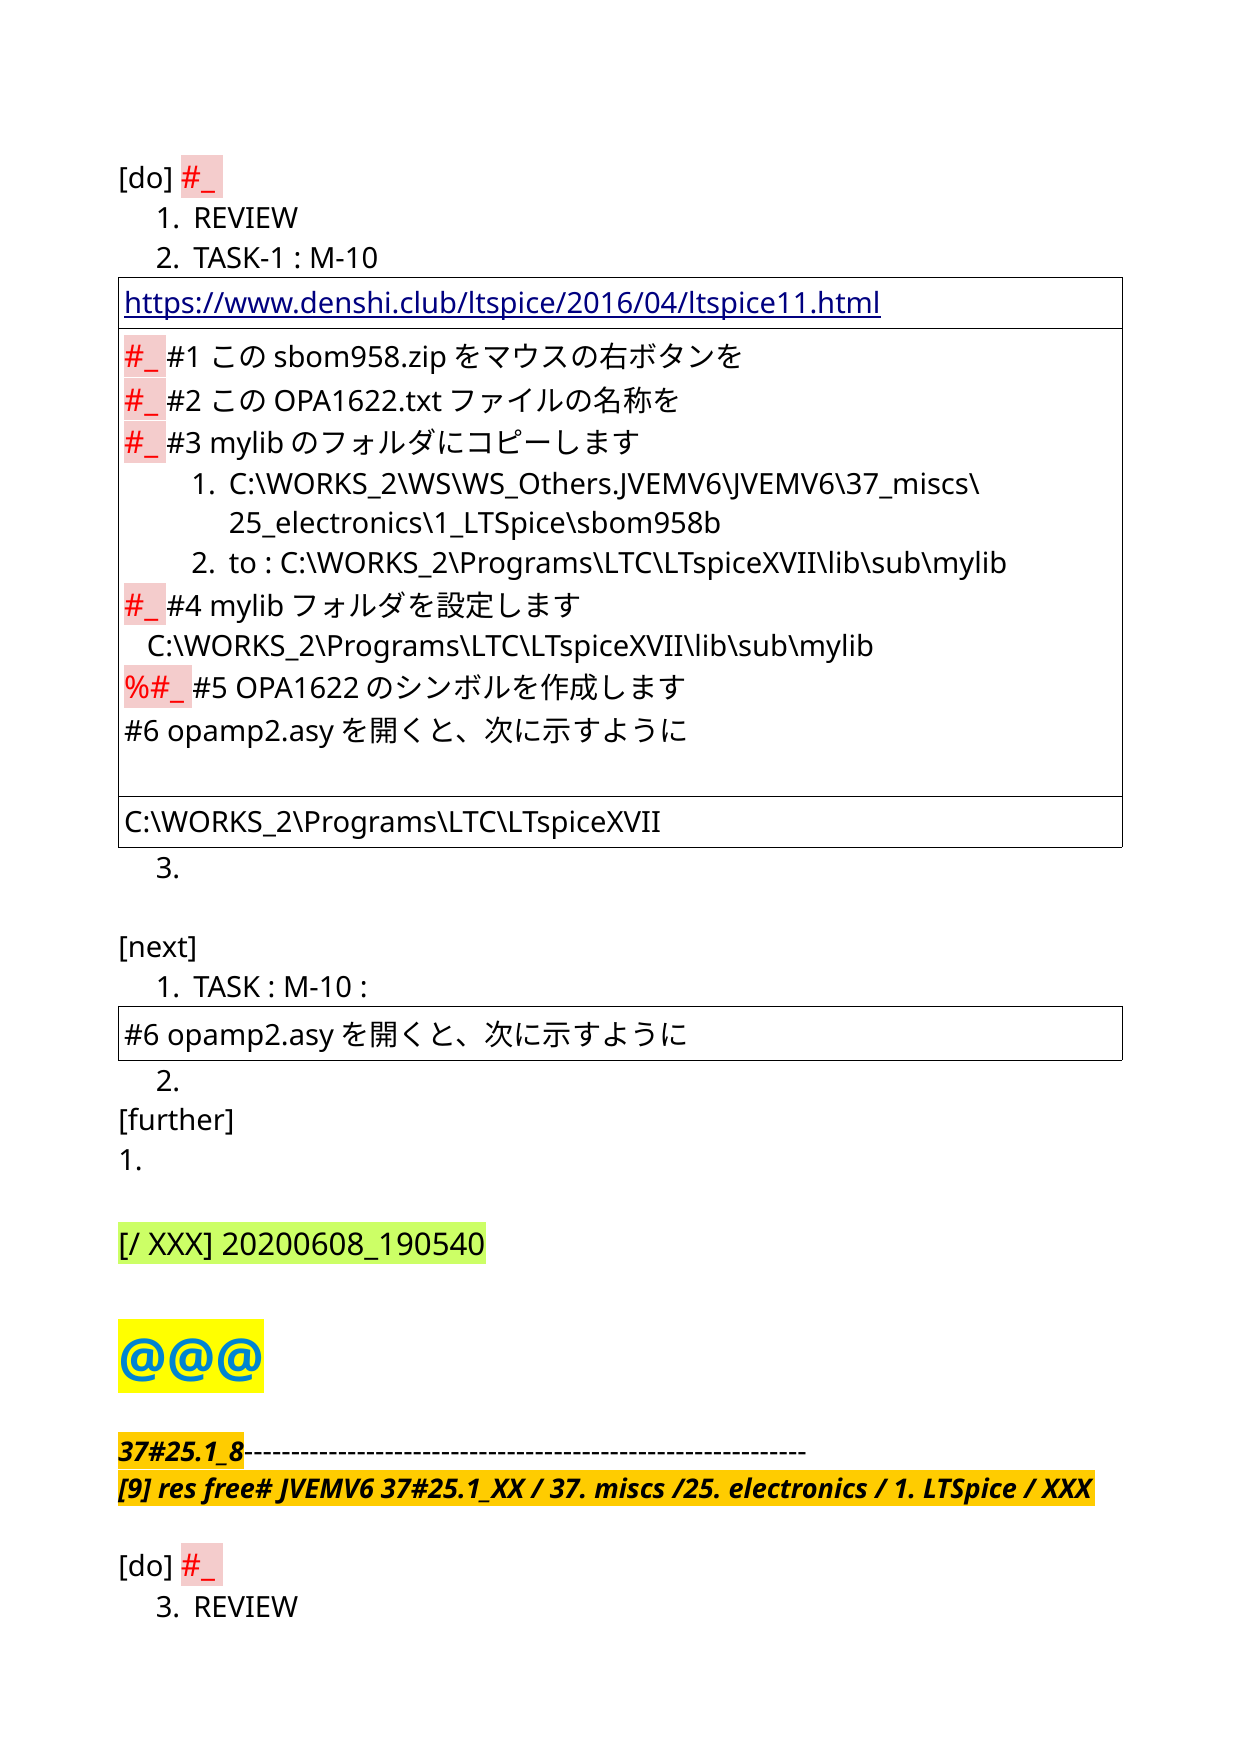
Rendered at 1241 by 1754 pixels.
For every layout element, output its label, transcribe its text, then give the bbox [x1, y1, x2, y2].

text [further] [118, 1099, 1122, 1139]
text [next] [118, 926, 1122, 966]
text [/ XXX] 20200608_190540 [118, 1179, 1122, 1264]
text [do] #_ [118, 155, 1122, 198]
text 37#25.1_8------------------------------------------------------------ [118, 1430, 1122, 1469]
list TASK-1 : M-10 [156, 237, 1122, 277]
table_cell #_ #1 このsbom958.zipをマウスの右ボタンを #_ #2 このOPA1622.txtファイルの名称を #_ #3 mylibのフォルダにコピーします C:\WORKS_2\WS\WS_Others.JVEMV6\JVEMV6\37_miscs\25_electronics\1_LTSpice\sbom958b to : C:\WORKS_2\Programs\LTC\LTspiceXVII\lib\sub\mylib #_ #4 mylibフォルダを設定します C:\WORKS_2\Programs\LTC\LTspiceXVII\lib\sub\mylib %#_ #5 OPA1622のシンボルを作成します #6 opamp2.asyを開くと、次に示すように [119, 329, 1122, 796]
table_header #6 opamp2.asyを開くと、次に示すように [119, 1007, 1122, 1060]
list REVIEW [156, 198, 1122, 237]
list REVIEW [156, 1586, 1122, 1626]
text [do] #_ [118, 1543, 1122, 1586]
text @@@ [118, 1319, 1122, 1393]
table_cell C:\WORKS_2\Programs\LTC\LTspiceXVII [119, 797, 1122, 847]
list TASK : M-10 : [156, 966, 1122, 1006]
text [9] res free# JVEMV6 37#25.1_XX / 37. miscs /25. electronics / 1. LTSpice / XXX [118, 1469, 1122, 1506]
table_header https://www.denshi.club/ltspice/2016/04/ltspice11.html [119, 278, 1122, 328]
